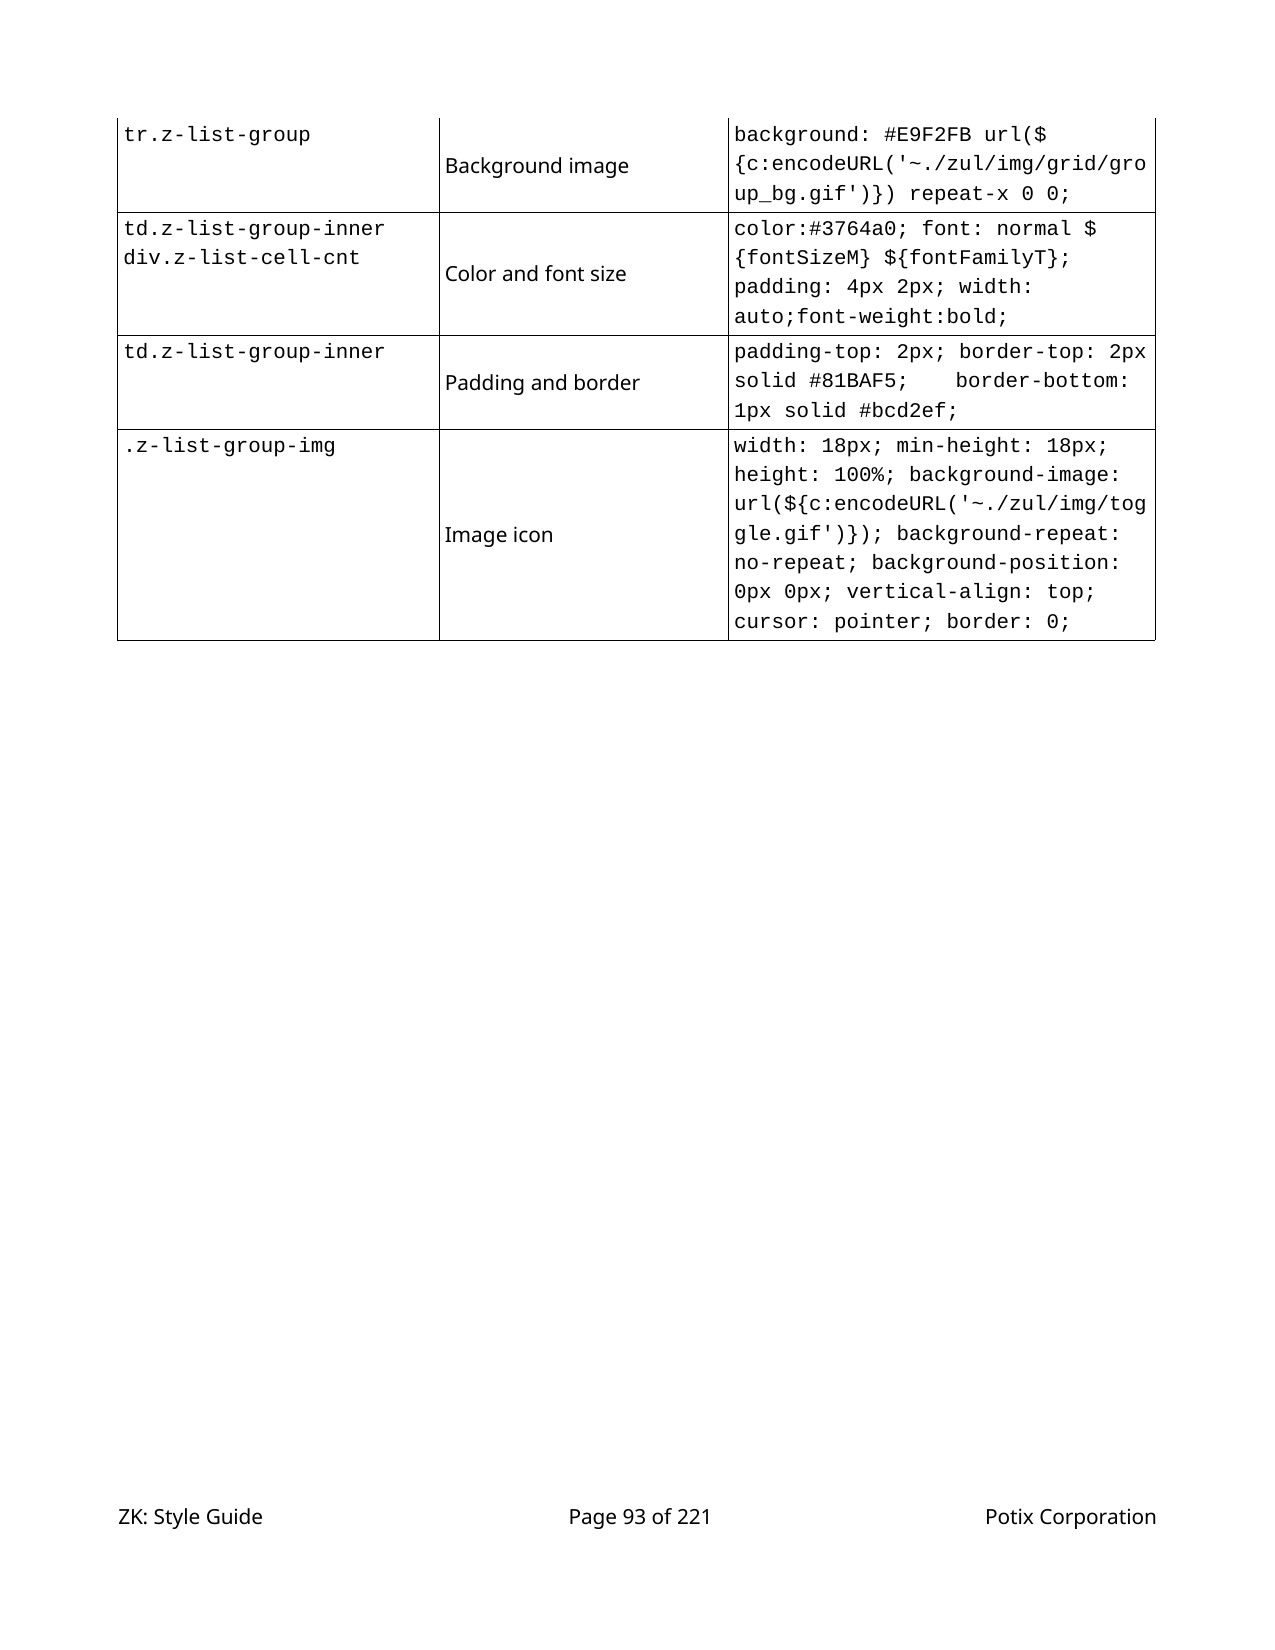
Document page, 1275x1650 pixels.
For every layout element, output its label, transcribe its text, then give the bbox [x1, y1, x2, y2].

table_cell td.z-list-group-inner [118, 336, 439, 429]
table_cell Image icon [440, 430, 728, 640]
table_cell width: 18px; min-height: 18px; height: 100%; background-image: url(${c:encodeURL('~./zul/img/toggle.gif')}); background-repeat: no-repeat; background-position: 0px 0px; vertical-align: top; cursor: pointer; border: 0; [729, 430, 1155, 640]
table_cell .z-list-group-img [118, 430, 439, 640]
table_cell Background image [440, 118, 728, 212]
table_cell Color and font size [440, 213, 728, 335]
table_cell tr.z-list-group [118, 118, 439, 212]
table_cell Padding and border [440, 336, 728, 429]
table_cell padding-top: 2px; border-top: 2px solid #81BAF5; border-bottom: 1px solid #bcd2ef; [729, 336, 1155, 429]
table_cell td.z-list-group-inner div.z-list-cell-cnt [118, 213, 439, 335]
table_cell background: #E9F2FB url(${c:encodeURL('~./zul/img/grid/group_bg.gif')}) repeat-x 0 0; [729, 118, 1155, 212]
table_cell color:#3764a0; font: normal ${fontSizeM} ${fontFamilyT}; padding: 4px 2px; width: auto;font-weight:bold; [729, 213, 1155, 335]
